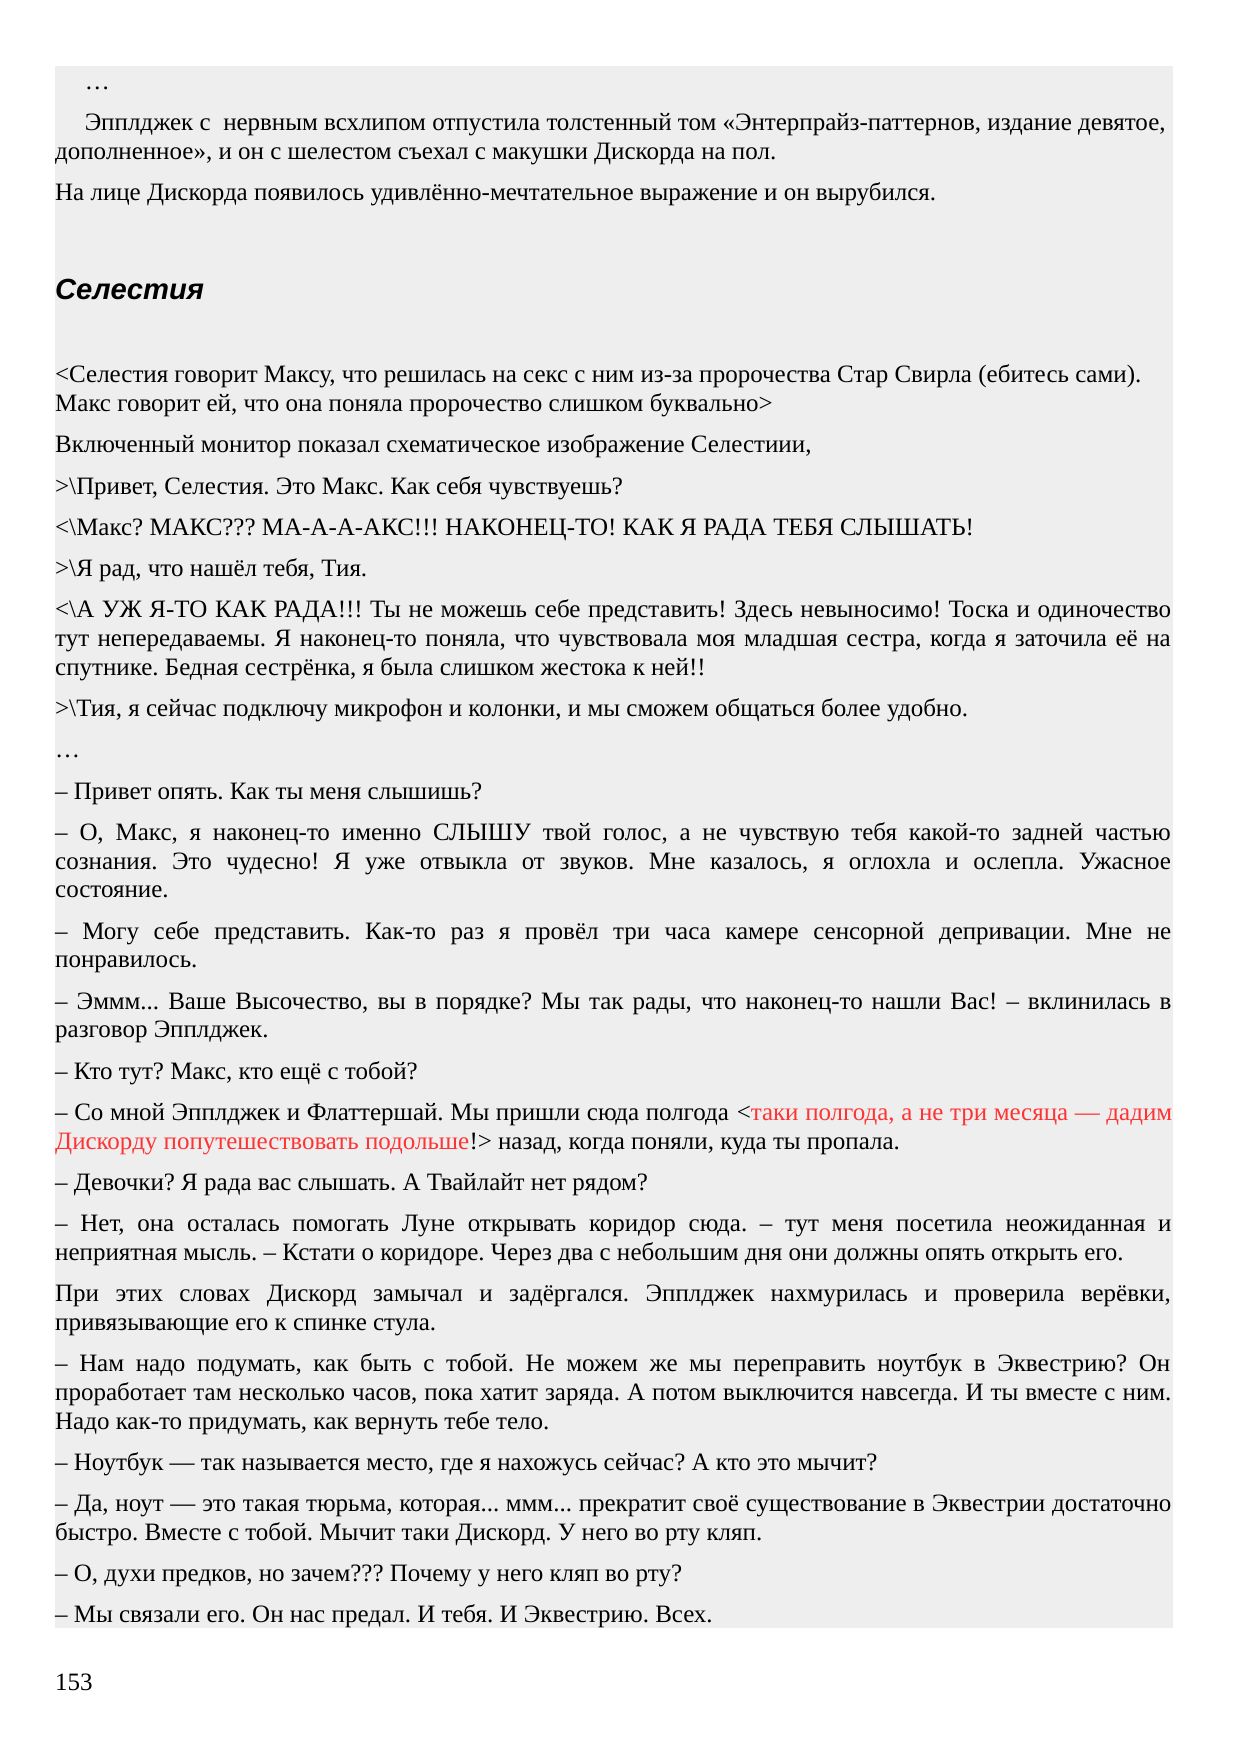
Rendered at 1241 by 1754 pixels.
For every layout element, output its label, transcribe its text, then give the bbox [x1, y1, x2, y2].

text – Ноутбук — так называется место, где я нахожусь сейчас? А кто это мычит? [55, 1447, 1173, 1476]
text – Нет, она осталась помогать Луне открывать коридор сюда. – тут меня посетила неожиданная и неприятная мысль. – Кстати о коридоре. Через два с небольшим дня они должны опять открыть его. [55, 1208, 1173, 1266]
text На лице Дискорда появилось удивлённо-мечтательное выражение и он вырубился. [55, 177, 1173, 206]
text При этих словах Дискорд замычал и задёргался. Эпплджек нахмурилась и проверила верёвки, привязывающие его к спинке стула. [55, 1278, 1173, 1336]
text – О, духи предков, но зачем??? Почему у него кляп во рту? [55, 1558, 1173, 1587]
text – Нам надо подумать, как быть с тобой. Не можем же мы переправить ноутбук в Эквестрию? Он проработает там несколько часов, пока хатит заряда. А потом выключится навсегда. И ты вместе с ним. Надо как-то придумать, как вернуть тебе тело. [55, 1348, 1173, 1434]
text … [55, 66, 1173, 95]
text – Эммм... Ваше Высочество, вы в порядке? Мы так рады, что наконец-то нашли Вас! – вклинилась в разговор Эпплджек. [55, 986, 1173, 1043]
text >\Я рад, что нашёл тебя, Тия. [55, 553, 1173, 582]
text <\Макс? МАКС??? МА-А-А-АКС!!! НАКОНЕЦ-ТО! КАК Я РАДА ТЕБЯ СЛЫШАТЬ! [55, 512, 1173, 541]
text – О, Макс, я наконец-то именно СЛЫШУ твой голос, а не чувствую тебя какой-то задней частью сознания. Это чудесно! Я уже отвыкла от звуков. Мне казалось, я оглохла и ослепла. Ужасное состояние. [55, 817, 1173, 903]
text >\Тия, я сейчас подключу микрофон и колонки, и мы сможем общаться более удобно. [55, 693, 1173, 722]
text <Селестия говорит Максу, что решилась на секс с ним из-за пророчества Стар Свирла (ебитесь сами). Макс говорит ей, что она поняла пророчество слишком буквально> [55, 359, 1173, 417]
text – Могу себе представить. Как-то раз я провёл три часа камере сенсорной депривации. Мне не понравилось. [55, 916, 1173, 973]
text – Девочки? Я рада вас слышать. А Твайлайт нет рядом? [55, 1167, 1173, 1196]
text Эпплджек с нервным всхлипом отпустила толстенный том «Энтерпрайз-паттернов, издание девятое, дополненное», и он с шелестом съехал с макушки Дискорда на пол. [55, 107, 1173, 165]
text – Привет опять. Как ты меня слышишь? [55, 776, 1173, 804]
text – Мы связали его. Он нас предал. И тебя. И Эквестрию. Всех. [55, 1599, 1173, 1628]
text – Со мной Эпплджек и Флаттершай. Мы пришли сюда полгода <таки полгода, а не три месяца — дадим Дискорду попутешествовать подольше!> назад, когда поняли, куда ты пропала. [55, 1097, 1173, 1154]
subtitle Селестия [55, 272, 1173, 306]
text – Кто тут? Макс, кто ещё с тобой? [55, 1056, 1173, 1084]
text >\Привет, Селестия. Это Макс. Как себя чувствуешь? [55, 471, 1173, 499]
text <\А УЖ Я-ТО КАК РАДА!!! Ты не можешь себе представить! Здесь невыносимо! Тоска и одиночество тут непередаваемы. Я наконец-то поняла, что чувствовала моя младшая сестра, когда я заточила её на спутнике. Бедная сестрёнка, я была слишком жестока к ней!! [55, 594, 1173, 681]
text – Да, ноут — это такая тюрьма, которая... ммм... прекратит своё существование в Эквестрии достаточно быстро. Вместе с тобой. Мычит таки Дискорд. У него во рту кляп. [55, 1488, 1173, 1546]
text Включенный монитор показал схематическое изображение Селестиии, [55, 429, 1173, 458]
text … [55, 734, 1173, 763]
